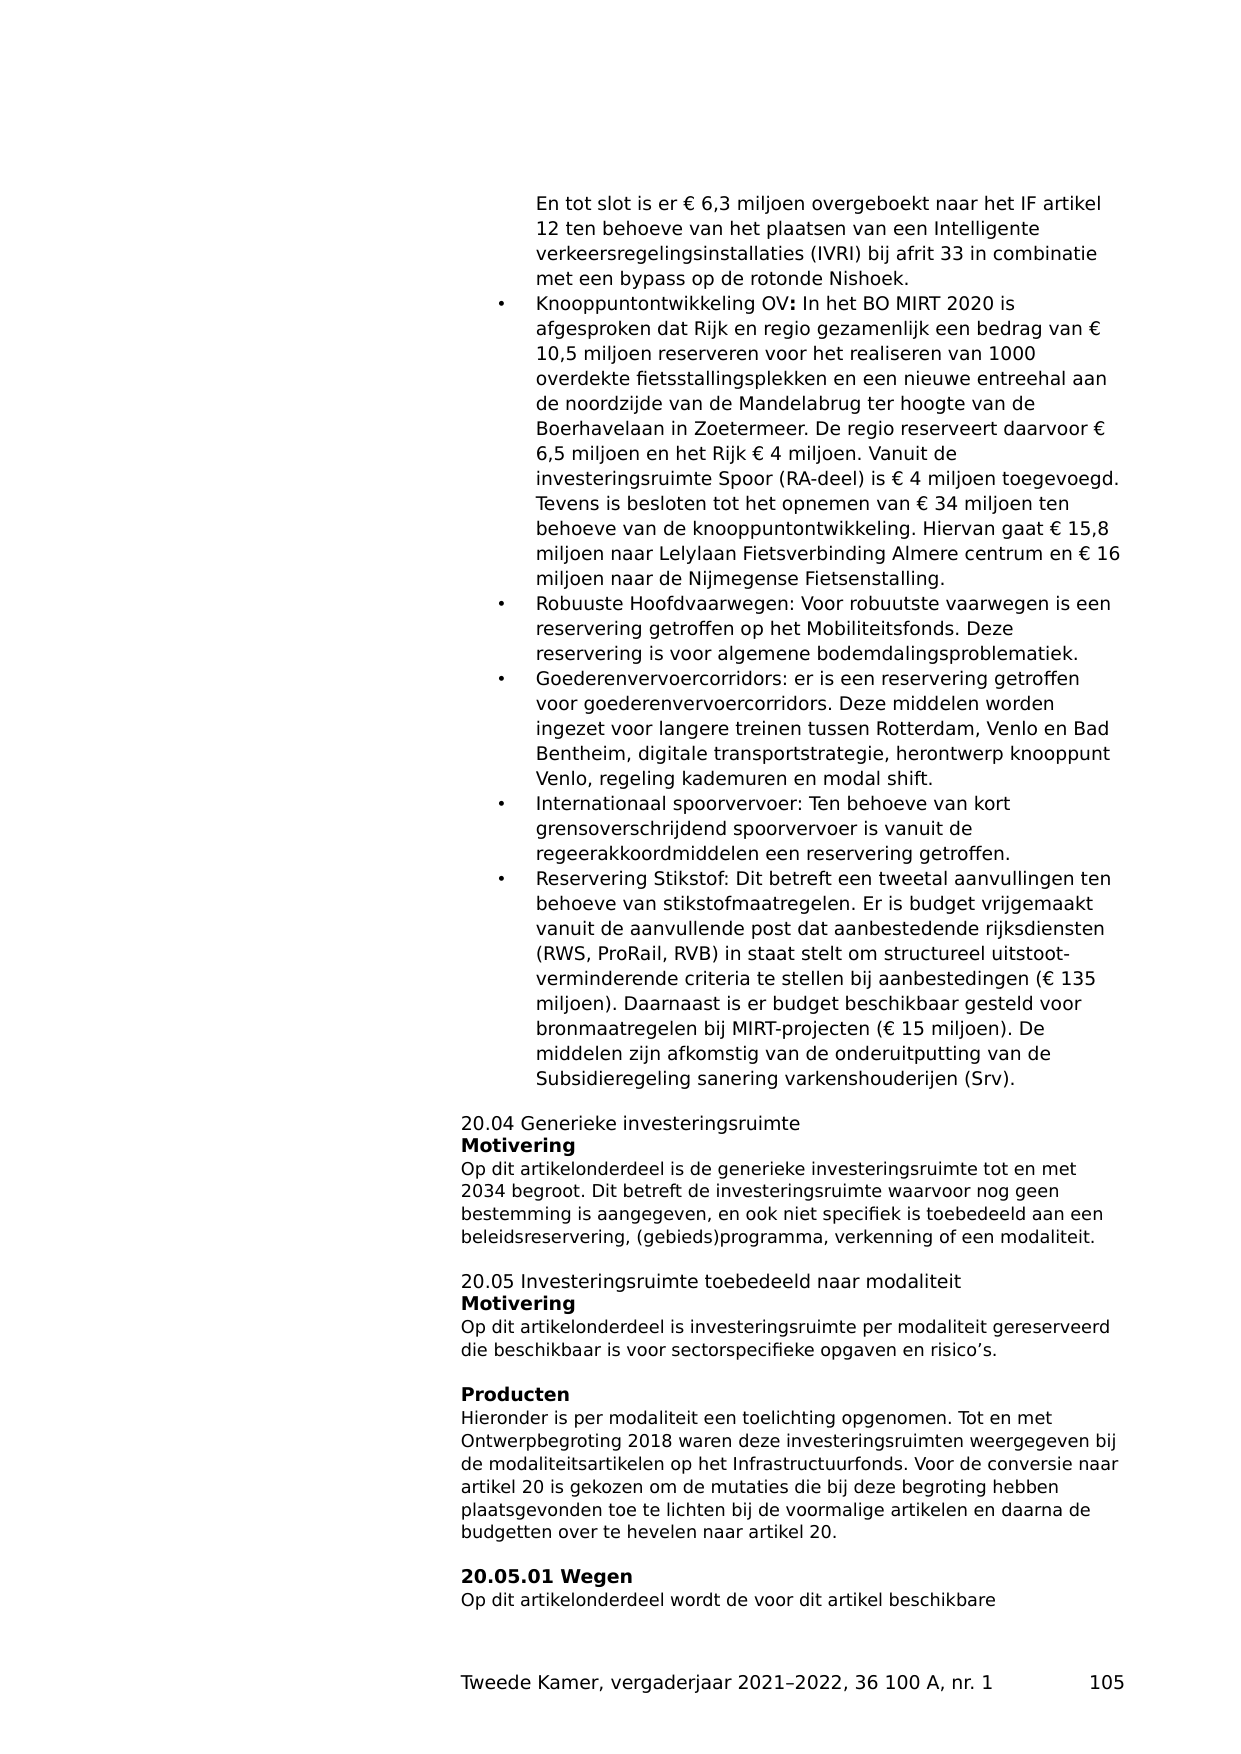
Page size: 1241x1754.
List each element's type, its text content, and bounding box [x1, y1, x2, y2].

text 20.05.01 Wegen [461, 1566, 1125, 1588]
list En tot slot is er € 6,3 miljoen overgeboekt naar het IF artikel 12 ten behoeve van het plaatsen van een Intelligente verkeersregelingsinstallaties (IVRI) bij afrit 33 in combinatie met een bypass op de rotonde Nishoek. [498, 191, 1125, 291]
text Motivering [461, 1293, 1125, 1315]
text Op dit artikelonderdeel is investeringsruimte per modaliteit gereserveerd die beschikbaar is voor sectorspecifieke opgaven en risico’s. [461, 1315, 1125, 1361]
text Op dit artikelonderdeel wordt de voor dit artikel beschikbare [461, 1588, 1125, 1611]
list Goederenvervoercorridors: er is een reservering getroffen voor goederenvervoercorridors. Deze middelen worden ingezet voor langere treinen tussen Rotterdam, Venlo en Bad Bentheim, digitale transportstrategie, herontwerp knooppunt Venlo, regeling kademuren en modal shift. [498, 666, 1125, 791]
list Robuuste Hoofdvaarwegen: Voor robuutste vaarwegen is een reservering getroffen op het Mobiliteitsfonds. Deze reservering is voor algemene bodemdalingsproblematiek. [498, 591, 1125, 666]
title 20.05 Investeringsruimte toebedeeld naar modaliteit [461, 1271, 1125, 1293]
list Knooppuntontwikkeling OV: In het BO MIRT 2020 is afgesproken dat Rijk en regio gezamenlijk een bedrag van € 10,5 miljoen reserveren voor het realiseren van 1000 overdekte fietsstallingsplekken en een nieuwe entreehal aan de noordzijde van de Mandelabrug ter hoogte van de Boerhavelaan in Zoetermeer. De regio reserveert daarvoor € 6,5 miljoen en het Rijk € 4 miljoen. Vanuit de investeringsruimte Spoor (RA-deel) is € 4 miljoen toegevoegd. Tevens is besloten tot het opnemen van € 34 miljoen ten behoeve van de knooppuntontwikkeling. Hiervan gaat € 15,8 miljoen naar Lelylaan Fietsverbinding Almere centrum en € 16 miljoen naar de Nijmegense Fietsenstalling. [498, 291, 1125, 591]
text Hieronder is per modaliteit een toelichting opgenomen. Tot en met Ontwerpbegroting 2018 waren deze investeringsruimten weergegeven bij de modaliteitsartikelen op het Infrastructuurfonds. Voor de conversie naar artikel 20 is gekozen om de mutaties die bij deze begroting hebben plaatsgevonden toe te lichten bij de voormalige artikelen en daarna de budgetten over te hevelen naar artikel 20. [461, 1406, 1125, 1543]
title 20.04 Generieke investeringsruimte [461, 1113, 1125, 1135]
text Motivering [461, 1135, 1125, 1157]
text Op dit artikelonderdeel is de generieke investeringsruimte tot en met 2034 begroot. Dit betreft de investeringsruimte waarvoor nog geen bestemming is aangegeven, en ook niet specifiek is toebedeeld aan een beleidsreservering, (gebieds)programma, verkenning of een modaliteit. [461, 1157, 1125, 1248]
list Reservering Stikstof: Dit betreft een tweetal aanvullingen ten behoeve van stikstofmaatregelen. Er is budget vrijgemaakt vanuit de aanvullende post dat aanbestedende rijksdiensten (RWS, ProRail, RVB) in staat stelt om structureel uitstoot-verminderende criteria te stellen bij aanbestedingen (€ 135 miljoen). Daarnaast is er budget beschikbaar gesteld voor bronmaatregelen bij MIRT-projecten (€ 15 miljoen). De middelen zijn afkomstig van de onderuitputting van de Subsidieregeling sanering varkenshouderijen (Srv). [498, 866, 1125, 1091]
list Internationaal spoorvervoer: Ten behoeve van kort grensoverschrijdend spoorvervoer is vanuit de regeerakkoordmiddelen een reservering getroffen. [498, 791, 1125, 866]
text Producten [461, 1384, 1125, 1406]
